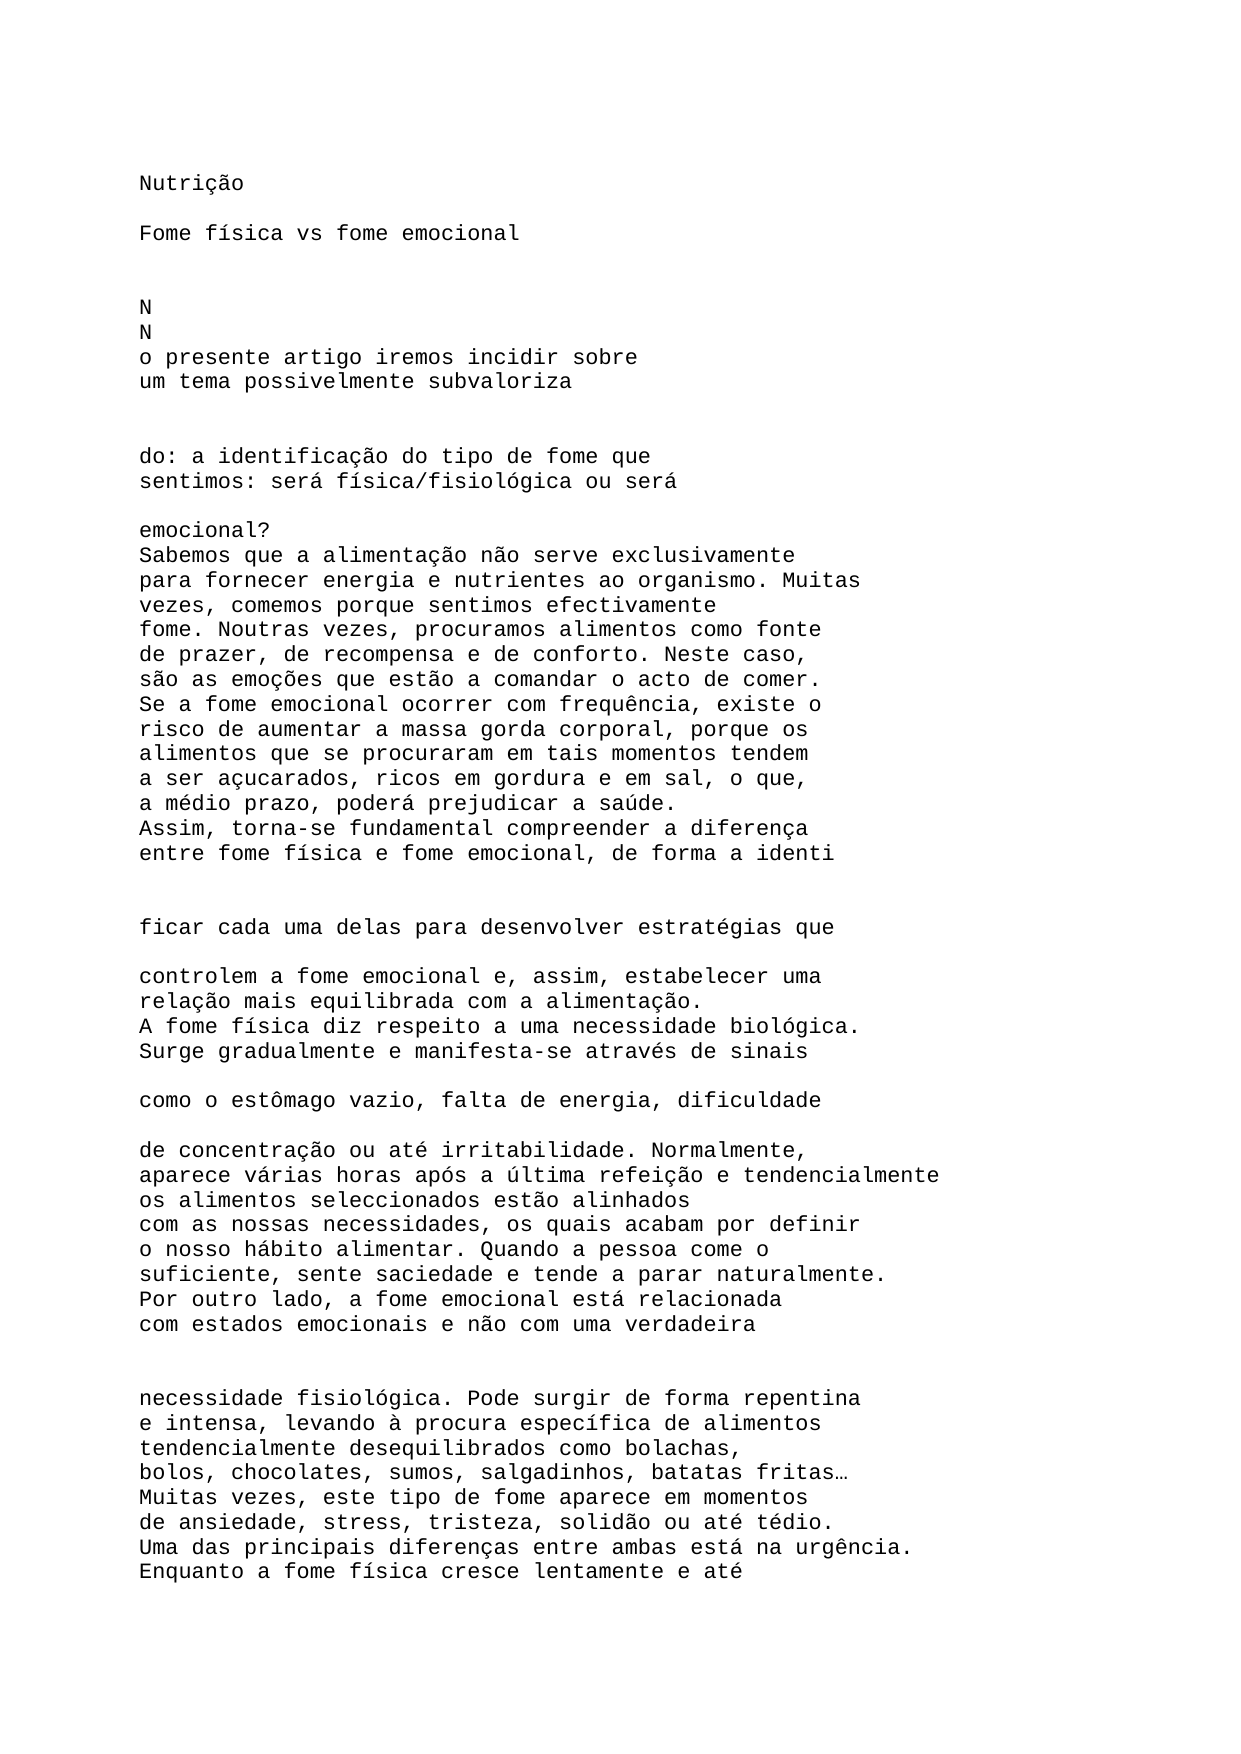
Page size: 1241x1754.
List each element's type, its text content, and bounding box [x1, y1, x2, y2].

text alimentos que se procuraram em tais momentos tendem [139, 743, 1101, 767]
text necessidade fisiológica. Pode surgir de forma repentina [139, 1387, 1101, 1412]
text N [139, 296, 1101, 321]
text vezes, comemos porque sentimos efectivamente [139, 594, 1101, 619]
text de concentração ou até irritabilidade. Normalmente, [139, 1139, 1101, 1164]
text do: a identificação do tipo de fome que [139, 445, 1101, 470]
text aparece várias horas após a última refeição e tendencialmente [139, 1164, 1101, 1189]
text N [139, 321, 1101, 346]
text ficar cada uma delas para desenvolver estratégias que [139, 916, 1101, 941]
text são as emoções que estão a comandar o acto de comer. [139, 668, 1101, 693]
text e intensa, levando à procura específica de alimentos [139, 1412, 1101, 1437]
text com as nossas necessidades, os quais acabam por definir [139, 1214, 1101, 1238]
text fome. Noutras vezes, procuramos alimentos como fonte [139, 619, 1101, 643]
text emocional? [139, 519, 1101, 544]
text risco de aumentar a massa gorda corporal, porque os [139, 718, 1101, 743]
text os alimentos seleccionados estão alinhados [139, 1189, 1101, 1214]
text o nosso hábito alimentar. Quando a pessoa come o [139, 1238, 1101, 1263]
text suficiente, sente saciedade e tende a parar naturalmente. [139, 1263, 1101, 1288]
text bolos, chocolates, sumos, salgadinhos, batatas fritas… [139, 1462, 1101, 1486]
text a ser açucarados, ricos em gordura e em sal, o que, [139, 767, 1101, 792]
text como o estômago vazio, falta de energia, dificuldade [139, 1090, 1101, 1114]
text de ansiedade, stress, tristeza, solidão ou até tédio. [139, 1511, 1101, 1536]
text de prazer, de recompensa e de conforto. Neste caso, [139, 643, 1101, 668]
text sentimos: será física/fisiológica ou será [139, 470, 1101, 495]
text tendencialmente desequilibrados como bolachas, [139, 1437, 1101, 1462]
text com estados emocionais e não com uma verdadeira [139, 1313, 1101, 1338]
text Sabemos que a alimentação não serve exclusivamente [139, 544, 1101, 569]
text controlem a fome emocional e, assim, estabelecer uma [139, 966, 1101, 991]
text Se a fome emocional ocorrer com frequência, existe o [139, 693, 1101, 718]
text Nutrição [139, 172, 1101, 197]
text Surge gradualmente e manifesta-se através de sinais [139, 1040, 1101, 1065]
text a médio prazo, poderá prejudicar a saúde. [139, 792, 1101, 817]
text Assim, torna-se fundamental compreender a diferença [139, 817, 1101, 842]
text relação mais equilibrada com a alimentação. [139, 991, 1101, 1015]
text Muitas vezes, este tipo de fome aparece em momentos [139, 1486, 1101, 1511]
text Fome física vs fome emocional [139, 222, 1101, 247]
text Enquanto a fome física cresce lentamente e até [139, 1561, 1101, 1586]
text A fome física diz respeito a uma necessidade biológica. [139, 1015, 1101, 1040]
text Uma das principais diferenças entre ambas está na urgência. [139, 1536, 1101, 1561]
text um tema possivelmente subvaloriza [139, 371, 1101, 396]
text entre fome física e fome emocional, de forma a identi [139, 842, 1101, 867]
text Por outro lado, a fome emocional está relacionada [139, 1288, 1101, 1313]
text o presente artigo iremos incidir sobre [139, 346, 1101, 371]
text para fornecer energia e nutrientes ao organismo. Muitas [139, 569, 1101, 594]
